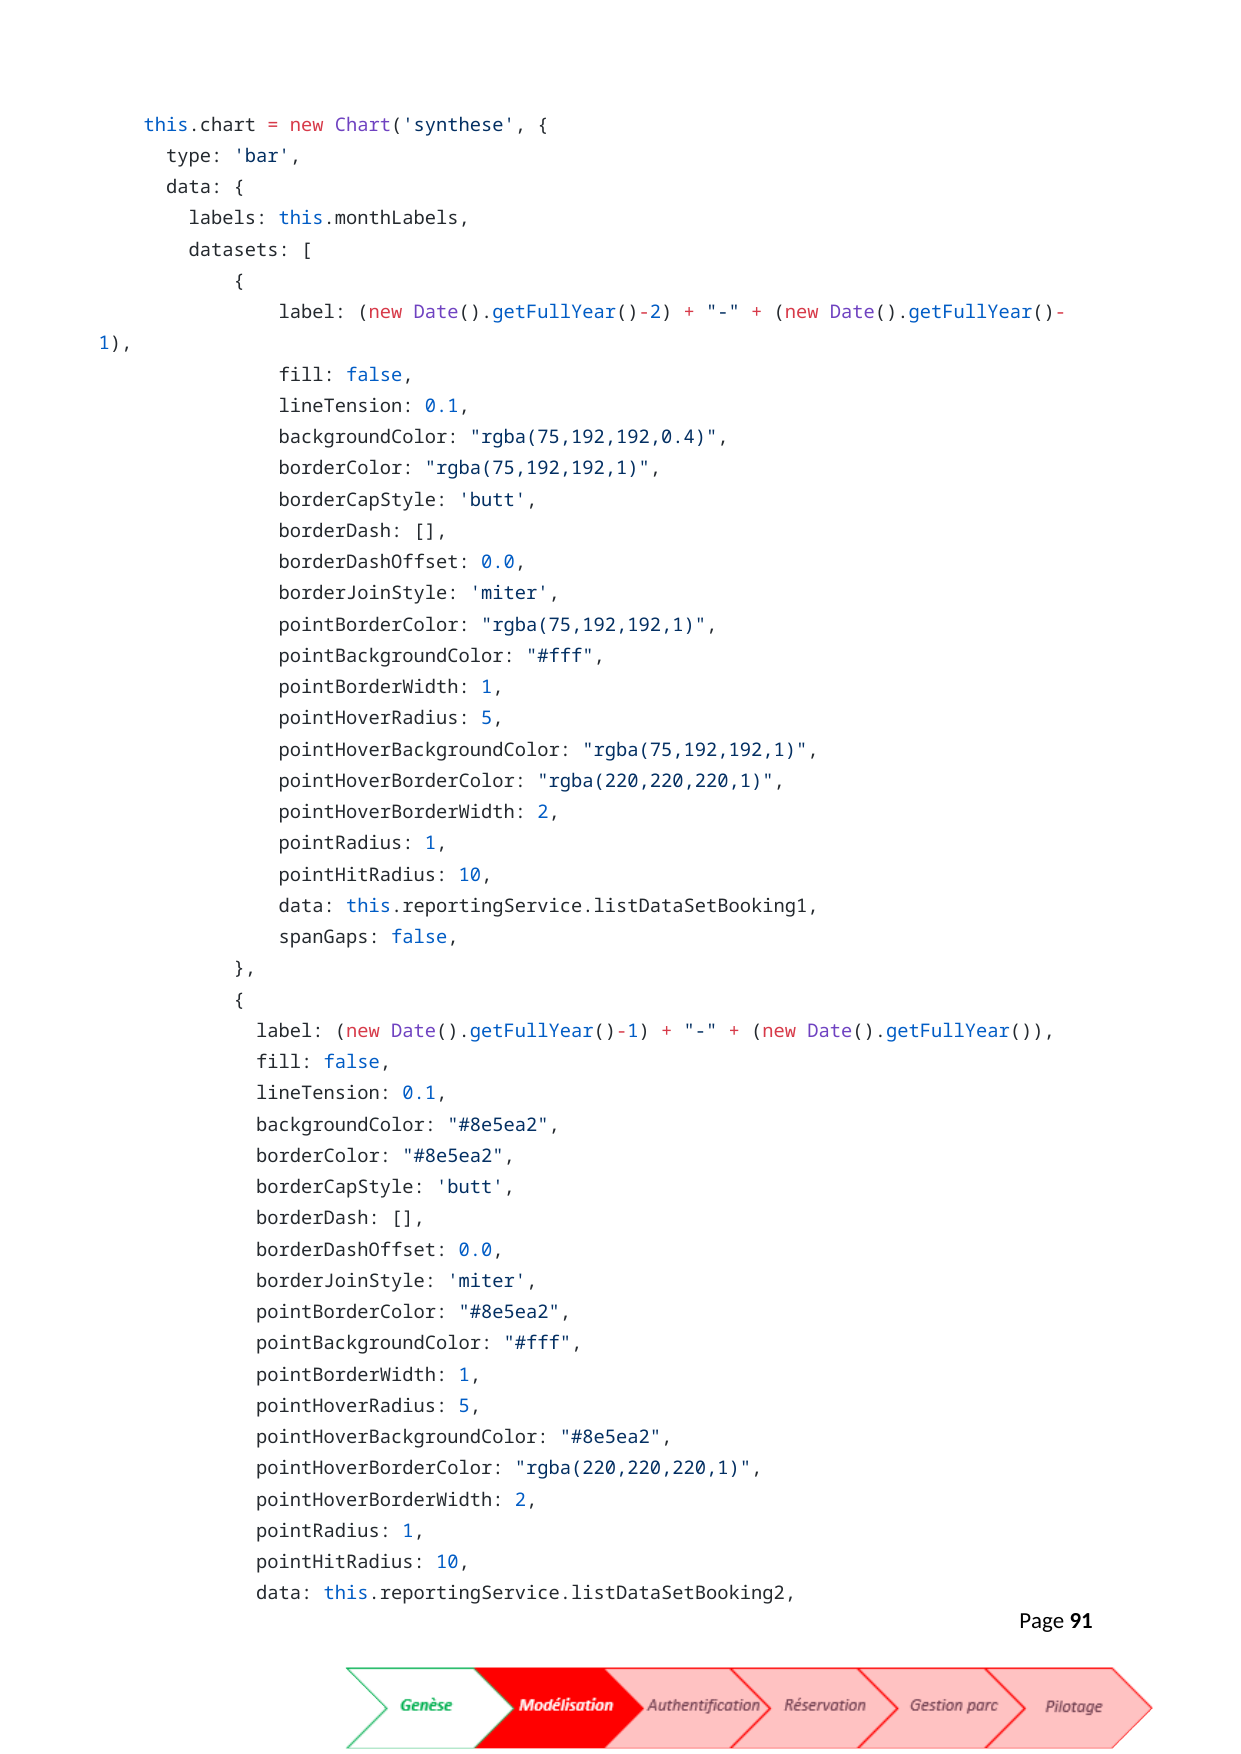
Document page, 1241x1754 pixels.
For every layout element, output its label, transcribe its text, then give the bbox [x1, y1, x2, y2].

table_cell borderDash: [], [83, 1199, 1092, 1230]
table_cell borderCapStyle: 'butt', [83, 1168, 1092, 1199]
table_cell { [83, 261, 1092, 293]
table_cell spanGaps: false, [83, 918, 1092, 949]
table_cell labels: this.monthLabels, [83, 199, 1092, 230]
table_cell pointHoverBorderWidth: 2, [83, 1480, 1092, 1511]
table_cell this.chart = new Chart('synthese', { [83, 105, 1092, 136]
table_cell pointHoverRadius: 5, [83, 1386, 1092, 1418]
table_cell pointHoverRadius: 5, [83, 699, 1092, 730]
table_cell label: (new Date().getFullYear()-1) + "-" + (new Date().getFullYear()), [83, 1011, 1092, 1043]
table_cell pointBorderColor: "#8e5ea2", [83, 1293, 1092, 1324]
table_cell fill: false, [83, 355, 1092, 386]
table_cell backgroundColor: "rgba(75,192,192,0.4)", [83, 418, 1092, 449]
table_cell pointRadius: 1, [83, 1511, 1092, 1543]
table_cell label: (new Date().getFullYear()-2) + "-" + (new Date().getFullYear()-1), [83, 293, 1092, 355]
table_cell data: { [83, 168, 1092, 199]
table_cell pointHoverBackgroundColor: "rgba(75,192,192,1)", [83, 730, 1092, 761]
table_cell type: 'bar', [83, 136, 1092, 168]
table_cell data: this.reportingService.listDataSetBooking1, [83, 886, 1092, 918]
table_cell pointHoverBackgroundColor: "#8e5ea2", [83, 1418, 1092, 1449]
table_cell pointHitRadius: 10, [83, 855, 1092, 886]
table_cell borderCapStyle: 'butt', [83, 480, 1092, 511]
table_cell pointBorderColor: "rgba(75,192,192,1)", [83, 605, 1092, 636]
table_cell [83, 74, 1092, 105]
table_cell borderColor: "rgba(75,192,192,1)", [83, 449, 1092, 480]
table_cell fill: false, [83, 1043, 1092, 1074]
table_cell lineTension: 0.1, [83, 1074, 1092, 1105]
table_cell borderDashOffset: 0.0, [83, 543, 1092, 574]
table_cell pointHitRadius: 10, [83, 1543, 1092, 1574]
table_cell datasets: [ [83, 230, 1092, 261]
table_cell borderJoinStyle: 'miter', [83, 574, 1092, 605]
table_cell pointHoverBorderWidth: 2, [83, 793, 1092, 824]
table_cell lineTension: 0.1, [83, 386, 1092, 418]
table_cell borderDash: [], [83, 511, 1092, 543]
table_cell { [83, 980, 1092, 1011]
table_cell pointHoverBorderColor: "rgba(220,220,220,1)", [83, 761, 1092, 793]
table_cell borderDashOffset: 0.0, [83, 1230, 1092, 1261]
table_cell backgroundColor: "#8e5ea2", [83, 1105, 1092, 1136]
table_cell pointBackgroundColor: "#fff", [83, 636, 1092, 668]
table_cell pointBorderWidth: 1, [83, 1355, 1092, 1386]
table_cell borderColor: "#8e5ea2", [83, 1136, 1092, 1168]
table_cell borderJoinStyle: 'miter', [83, 1261, 1092, 1293]
table_cell pointBorderWidth: 1, [83, 668, 1092, 699]
table_cell pointRadius: 1, [83, 824, 1092, 855]
table_cell pointBackgroundColor: "#fff", [83, 1324, 1092, 1355]
table_cell data: this.reportingService.listDataSetBooking2, [83, 1574, 1092, 1605]
table_cell }, [83, 949, 1092, 980]
table_cell pointHoverBorderColor: "rgba(220,220,220,1)", [83, 1449, 1092, 1480]
